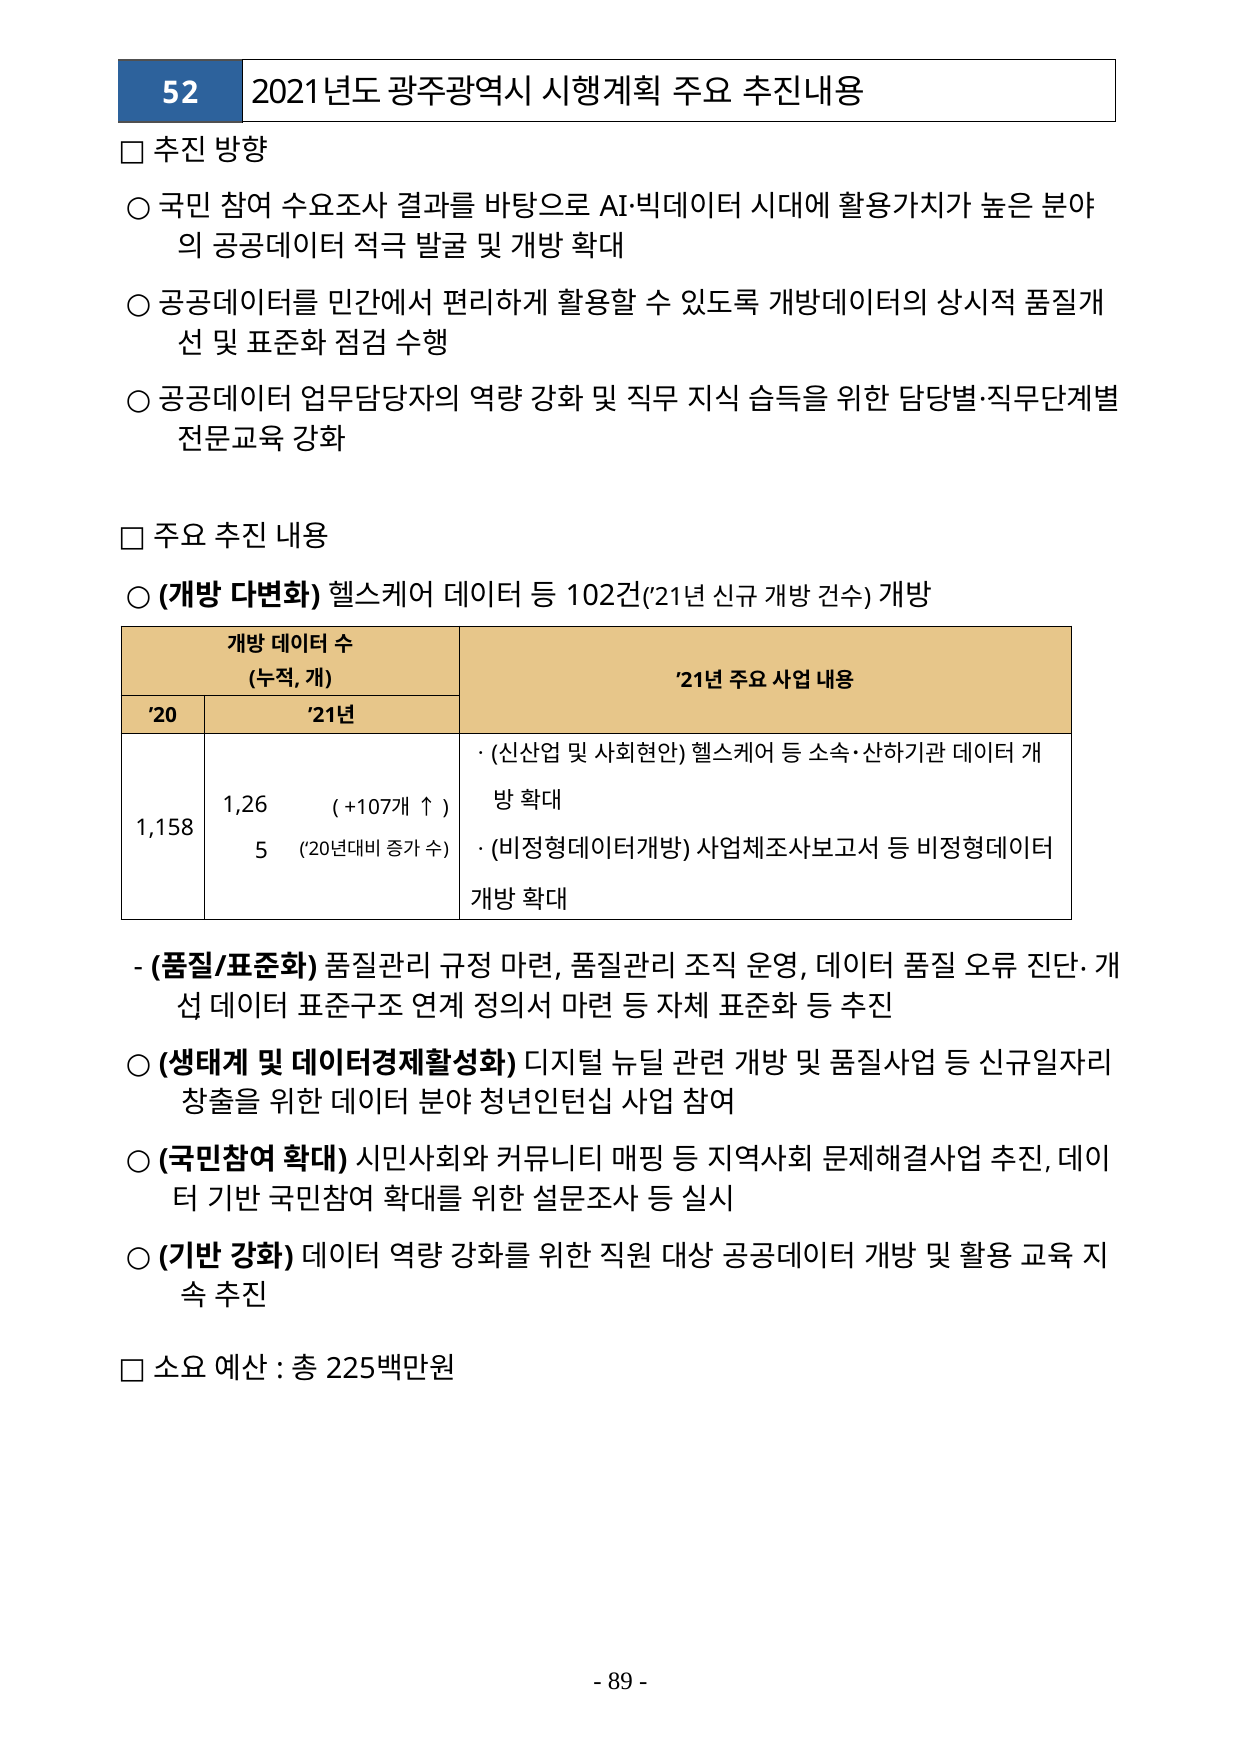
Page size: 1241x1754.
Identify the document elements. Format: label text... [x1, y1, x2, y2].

text - (품질/표준화) 품질관리 규정 마련, 품질관리 조직 운영, 데이터 품질 오류 진단‧ 개선, 데이터 표준구조 연계 정의서 마련 등 자체 표준화 등 추진 [118, 943, 1122, 1025]
table_header ’21년 주요 사업 내용 [460, 627, 1071, 733]
table_cell 1,265 [205, 734, 278, 919]
text □ 소요 예산 : 총 225백만원 [118, 1343, 1122, 1388]
table_cell ㆍ(신산업 및 사회현안) 헬스케어 등 소속･산하기관 데이터 개방 확대 ㆍ(비정형데이터개방) 사업체조사보고서 등 비정형데이터 개방 확대 [460, 734, 1071, 919]
table_header 2021년도 광주광역시 시행계획 주요 추진내용 [243, 60, 1115, 121]
text ○ 공공데이터를 민간에서 편리하게 활용할 수 있도록 개방데이터의 상시적 품질개선 및 표준화 점검 수행 [118, 282, 1122, 362]
text □ 추진 방향 [118, 129, 1122, 169]
table_header 52 [118, 61, 242, 121]
table_cell ’20 [122, 696, 204, 733]
text ○ 공공데이터 업무담당자의 역량 강화 및 직무 지식 습득을 위한 담당별·직무단계별 전문교육 강화 [118, 379, 1122, 458]
text ○ (국민참여 확대) 시민사회와 커뮤니티 매핑 등 지역사회 문제해결사업 추진, 데이터 기반 국민참여 확대를 위한 설문조사 등 실시 [118, 1138, 1122, 1218]
text ○ 국민 참여 수요조사 결과를 바탕으로 AI·빅데이터 시대에 활용가치가 높은 분야의 공공데이터 적극 발굴 및 개방 확대 [118, 186, 1122, 265]
text ○ (기반 강화) 데이터 역량 강화를 위한 직원 대상 공공데이터 개방 및 활용 교육 지속 추진 [118, 1235, 1122, 1314]
text □ 주요 추진 내용 [118, 515, 1122, 554]
table_cell ’21년 [205, 696, 459, 733]
text ○ (개방 다변화) 헬스케어 데이터 등 102건(’21년 신규 개방 건수) 개방 [118, 574, 1122, 614]
text ○ (생태계 및 데이터경제활성화) 디지털 뉴딜 관련 개방 및 품질사업 등 신규일자리 창출을 위한 데이터 분야 청년인턴십 사업 참여 [118, 1042, 1122, 1121]
table_cell ( +107개 ↑ ) (‘20년대비 증가 수) [278, 734, 459, 919]
table_header 개방 데이터 수 (누적, 개) [122, 627, 459, 695]
table_cell 1,158 [122, 734, 204, 919]
